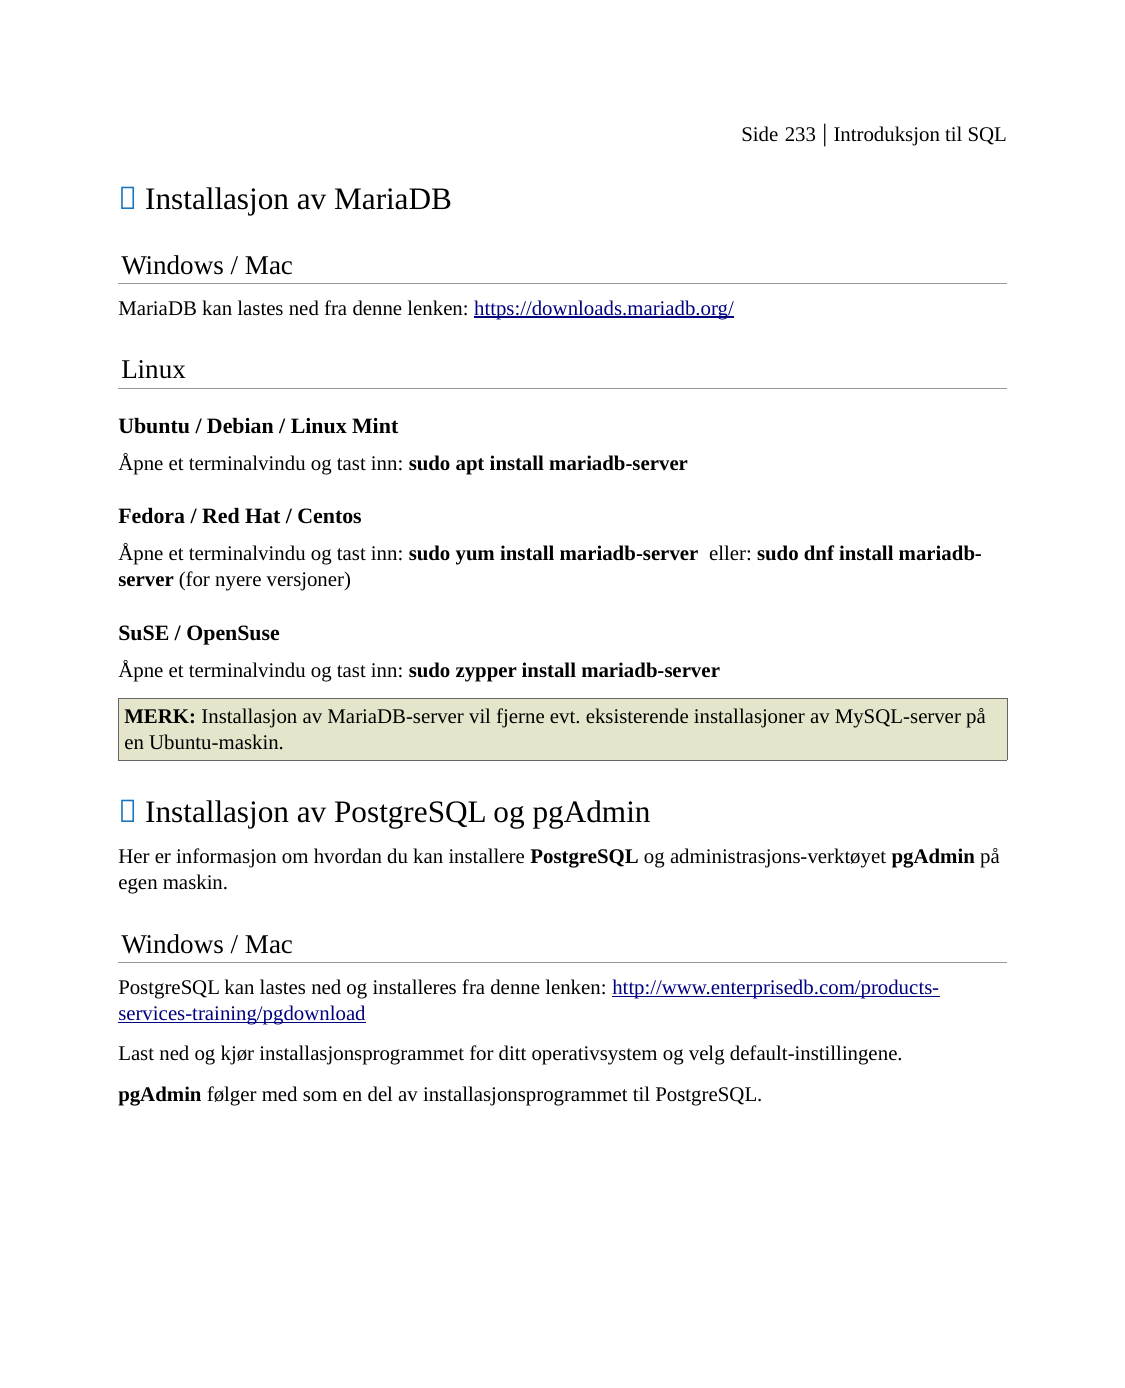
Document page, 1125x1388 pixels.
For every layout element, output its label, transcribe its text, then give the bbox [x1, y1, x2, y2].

subtitle Linux [118, 351, 1007, 388]
subtitle Fedora / Red Hat / Centos [118, 503, 1007, 529]
subtitle  Installasjon av PostgreSQL og pgAdmin [118, 789, 1007, 832]
text MERK: Installasjon av MariaDB-server vil fjerne evt. eksisterende installasjoner av MySQL-server på en Ubuntu-maskin. [119, 699, 1007, 760]
subtitle SuSE / OpenSuse [118, 620, 1007, 645]
subtitle Ubuntu / Debian / Linux Mint [118, 413, 1007, 438]
subtitle Windows / Mac [118, 246, 1007, 283]
text PostgreSQL kan lastes ned og installeres fra denne lenken: http://www.enterprisedb.com/products-services-training/pgdownload [118, 975, 1007, 1025]
text Her er informasjon om hvordan du kan installere PostgreSQL og administrasjons-verktøyet pgAdmin på egen maskin. [118, 844, 1007, 894]
text MariaDB kan lastes ned fra denne lenken: https://downloads.mariadb.org/ [118, 296, 1007, 319]
text pgAdmin følger med som en del av installasjonsprogrammet til PostgreSQL. [118, 1082, 1007, 1106]
text Åpne et terminalvindu og tast inn: sudo yum install mariadb-server eller: sudo dnf install mariadb-server (for nyere versjoner) [118, 541, 1007, 591]
subtitle  Installasjon av MariaDB [118, 176, 1007, 219]
subtitle Windows / Mac [118, 925, 1007, 962]
text Åpne et terminalvindu og tast inn: sudo zypper install mariadb-server [118, 658, 1007, 682]
text Åpne et terminalvindu og tast inn: sudo apt install mariadb-server [118, 450, 1007, 474]
text Last ned og kjør installasjonsprogrammet for ditt operativsystem og velg default-instillingene. [118, 1041, 1007, 1065]
